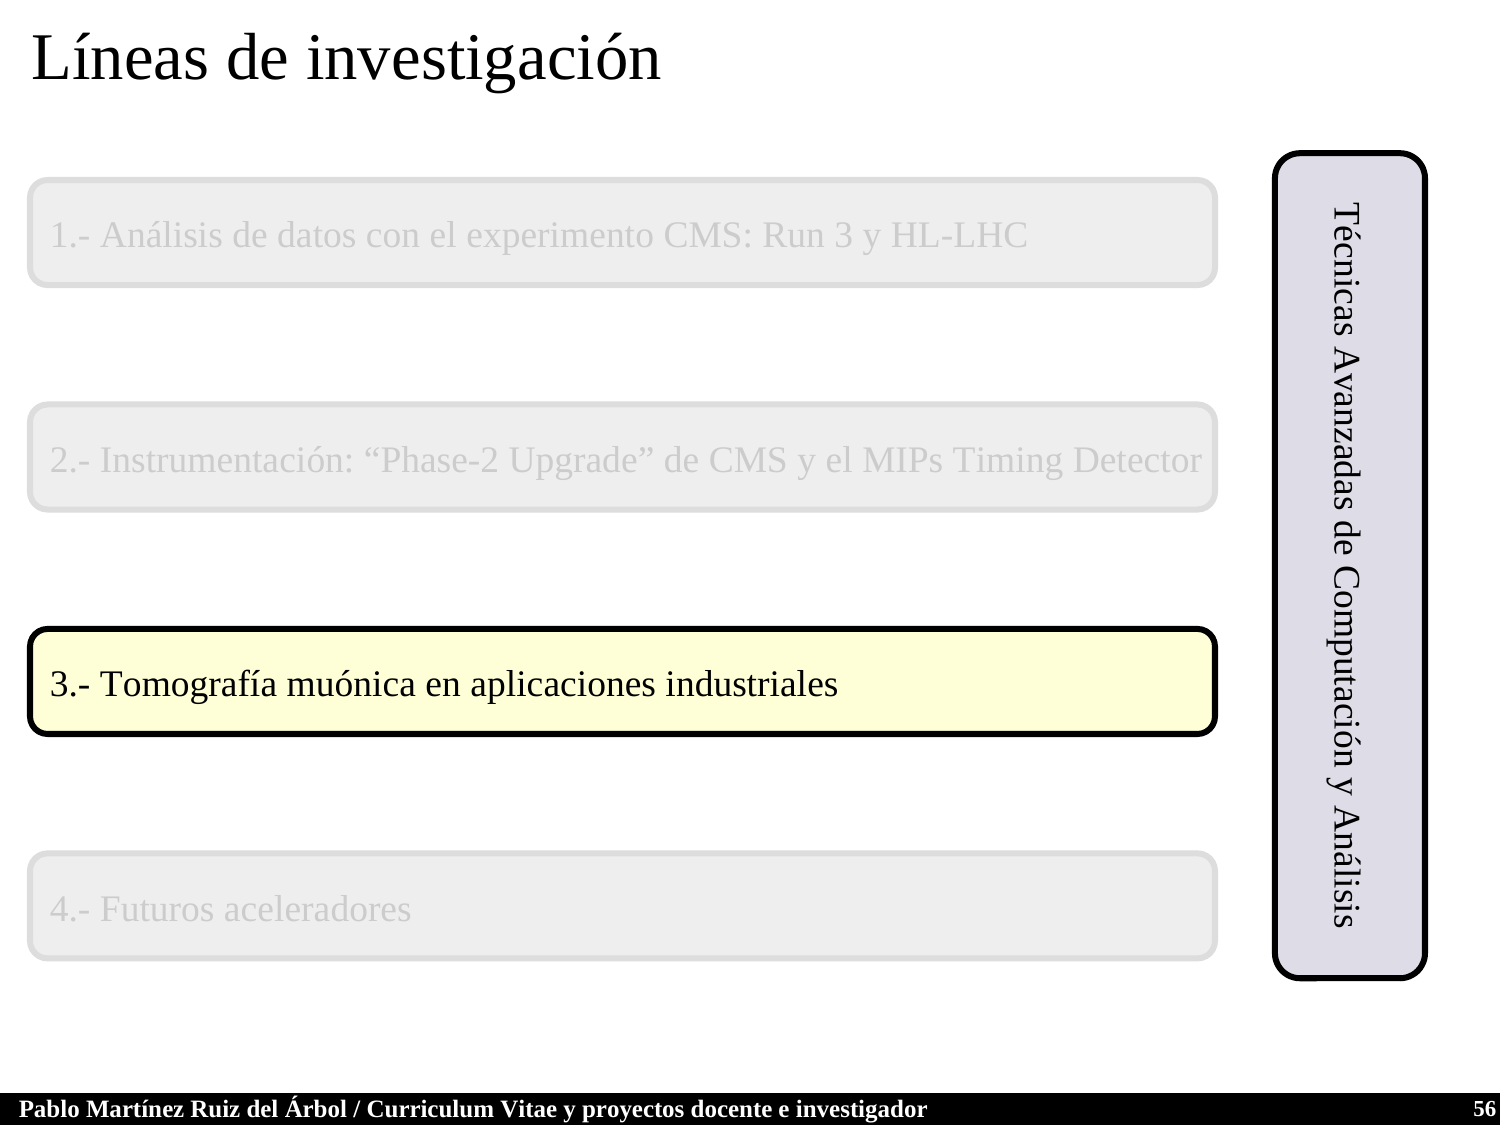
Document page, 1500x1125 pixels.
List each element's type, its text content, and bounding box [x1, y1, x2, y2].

text_box 2.- Instrumentación: “Phase-2 Upgrade” de CMS y el MIPs Timing Detector [30, 404, 1216, 510]
text_box 1.- Análisis de datos con el experimento CMS: Run 3 y HL-LHC [30, 179, 1216, 286]
text_box Líneas de investigación [0, 3, 721, 111]
text_box Técnicas Avanzadas de Computación y Análisis [1274, 153, 1426, 979]
text_box 4.- Futuros aceleradores [30, 853, 1216, 959]
text_box 3.- Tomografía muónica en aplicaciones industriales [30, 628, 1216, 734]
